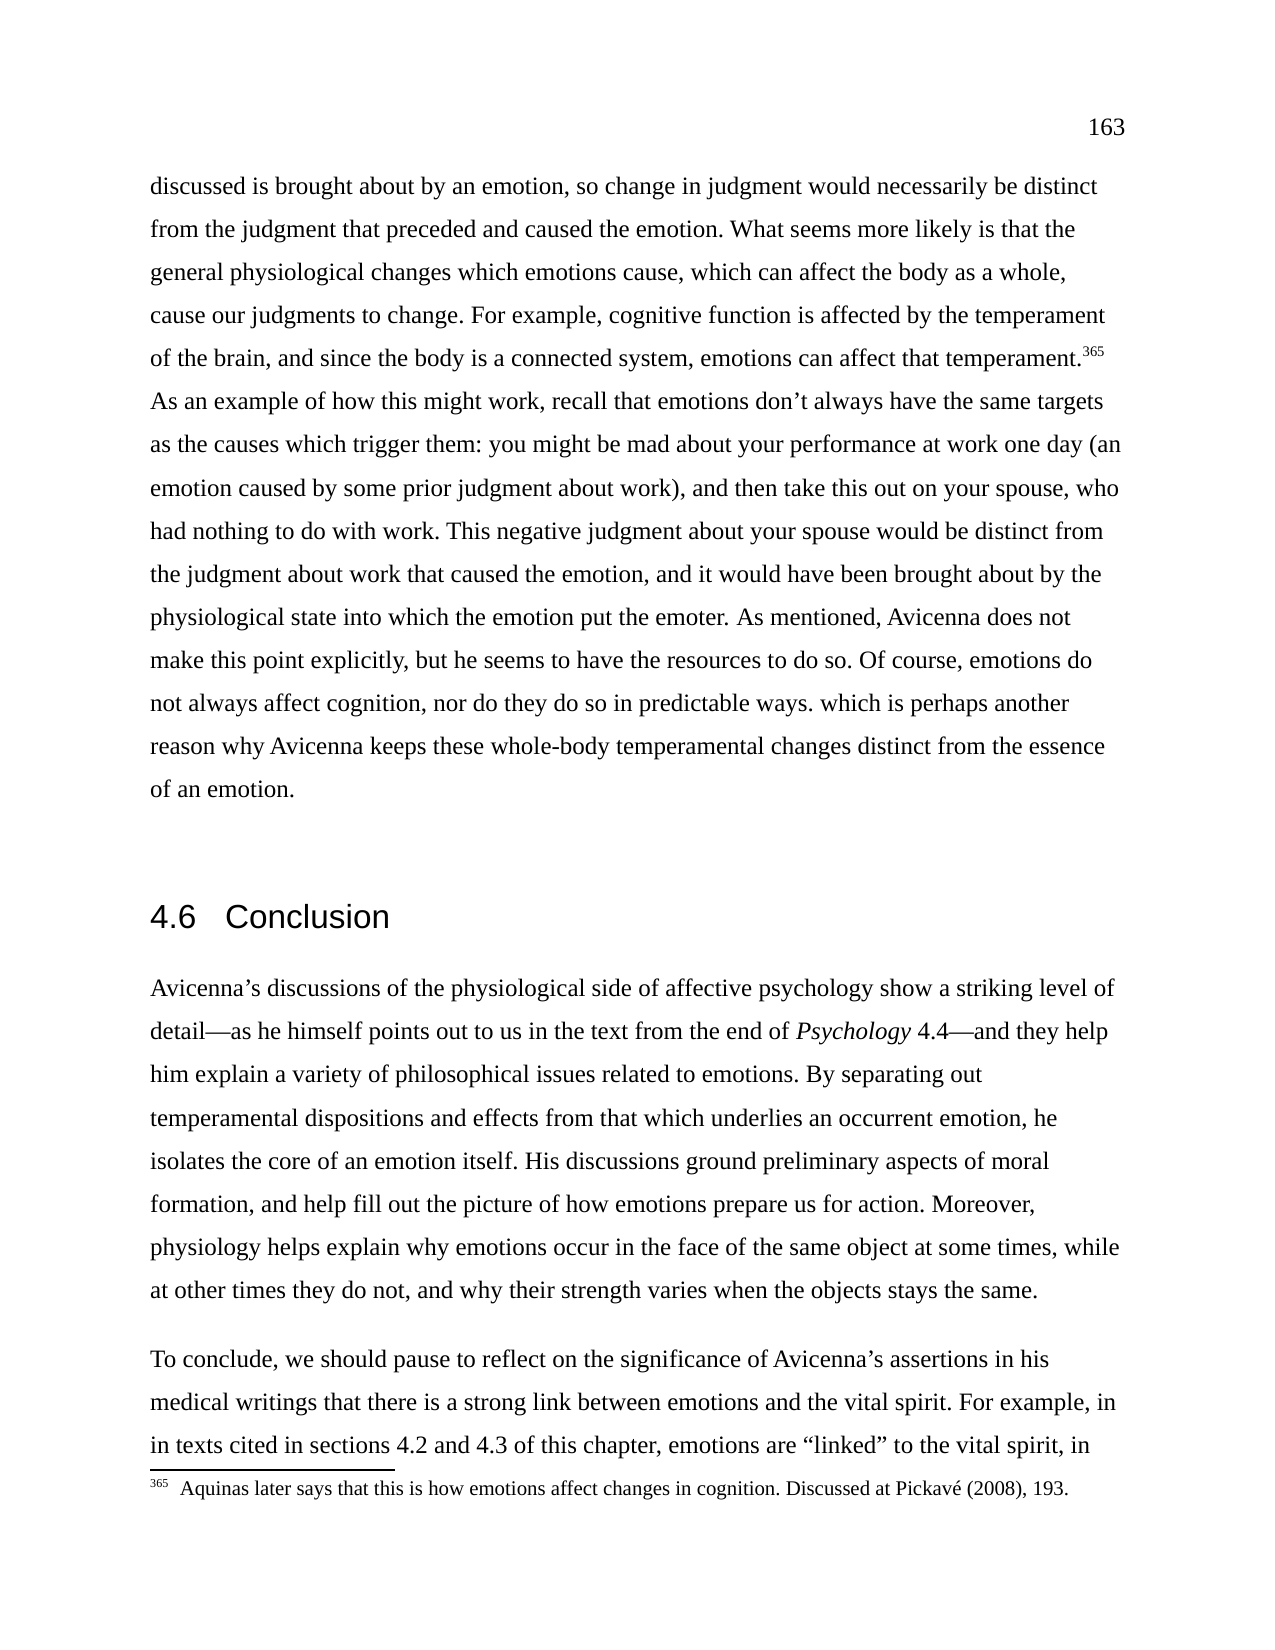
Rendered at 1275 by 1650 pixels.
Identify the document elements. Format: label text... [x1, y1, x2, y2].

text discussed is brought about by an emotion, so change in judgment would necessarily be distinct from the judgment that preceded and caused the emotion. What seems more likely is that the general physiological changes which emotions cause, which can affect the body as a whole, cause our judgments to change. For example, cognitive function is affected by the temperament of the brain, and since the body is a connected system, emotions can affect that temperament. As an example of how this might work, recall that emotions don’t always have the same targets as the causes which trigger them: you might be mad about your performance at work one day (an emotion caused by some prior judgment about work), and then take this out on your spouse, who had nothing to do with work. This negative judgment about your spouse would be distinct from the judgment about work that caused the emotion, and it would have been brought about by the physiological state into which the emotion put the emoter. As mentioned, Avicenna does not make this point explicitly, but he seems to have the resources to do so. Of course, emotions do not always affect cognition, nor do they do so in predictable ways. which is perhaps another reason why Avicenna keeps these whole-body temperamental changes distinct from the essence of an emotion. [150, 171, 1125, 803]
text Aquinas later says that this is how emotions affect changes in cognition. Discussed at Pickavé (2008), 193. [150, 1476, 1125, 1500]
text To conclude, we should pause to reflect on the significance of Avicenna’s assertions in his medical writings that there is a strong link between emotions and the vital spirit. For example, in in texts cited in sections 4.2 and 4.3 of this chapter, emotions are “linked” to the vital spirit, in [150, 1344, 1125, 1459]
subtitle 4.6 Conclusion [150, 897, 1125, 936]
text Avicenna’s discussions of the physiological side of affective psychology show a striking level of detail—as he himself points out to us in the text from the end of Psychology 4.4—and they help him explain a variety of philosophical issues related to emotions. By separating out temperamental dispositions and effects from that which underlies an occurrent emotion, he isolates the core of an emotion itself. His discussions ground preliminary aspects of moral formation, and help fill out the picture of how emotions prepare us for action. Moreover, physiology helps explain why emotions occur in the face of the same object at some times, while at other times they do not, and why their strength varies when the objects stays the same. [150, 973, 1125, 1304]
